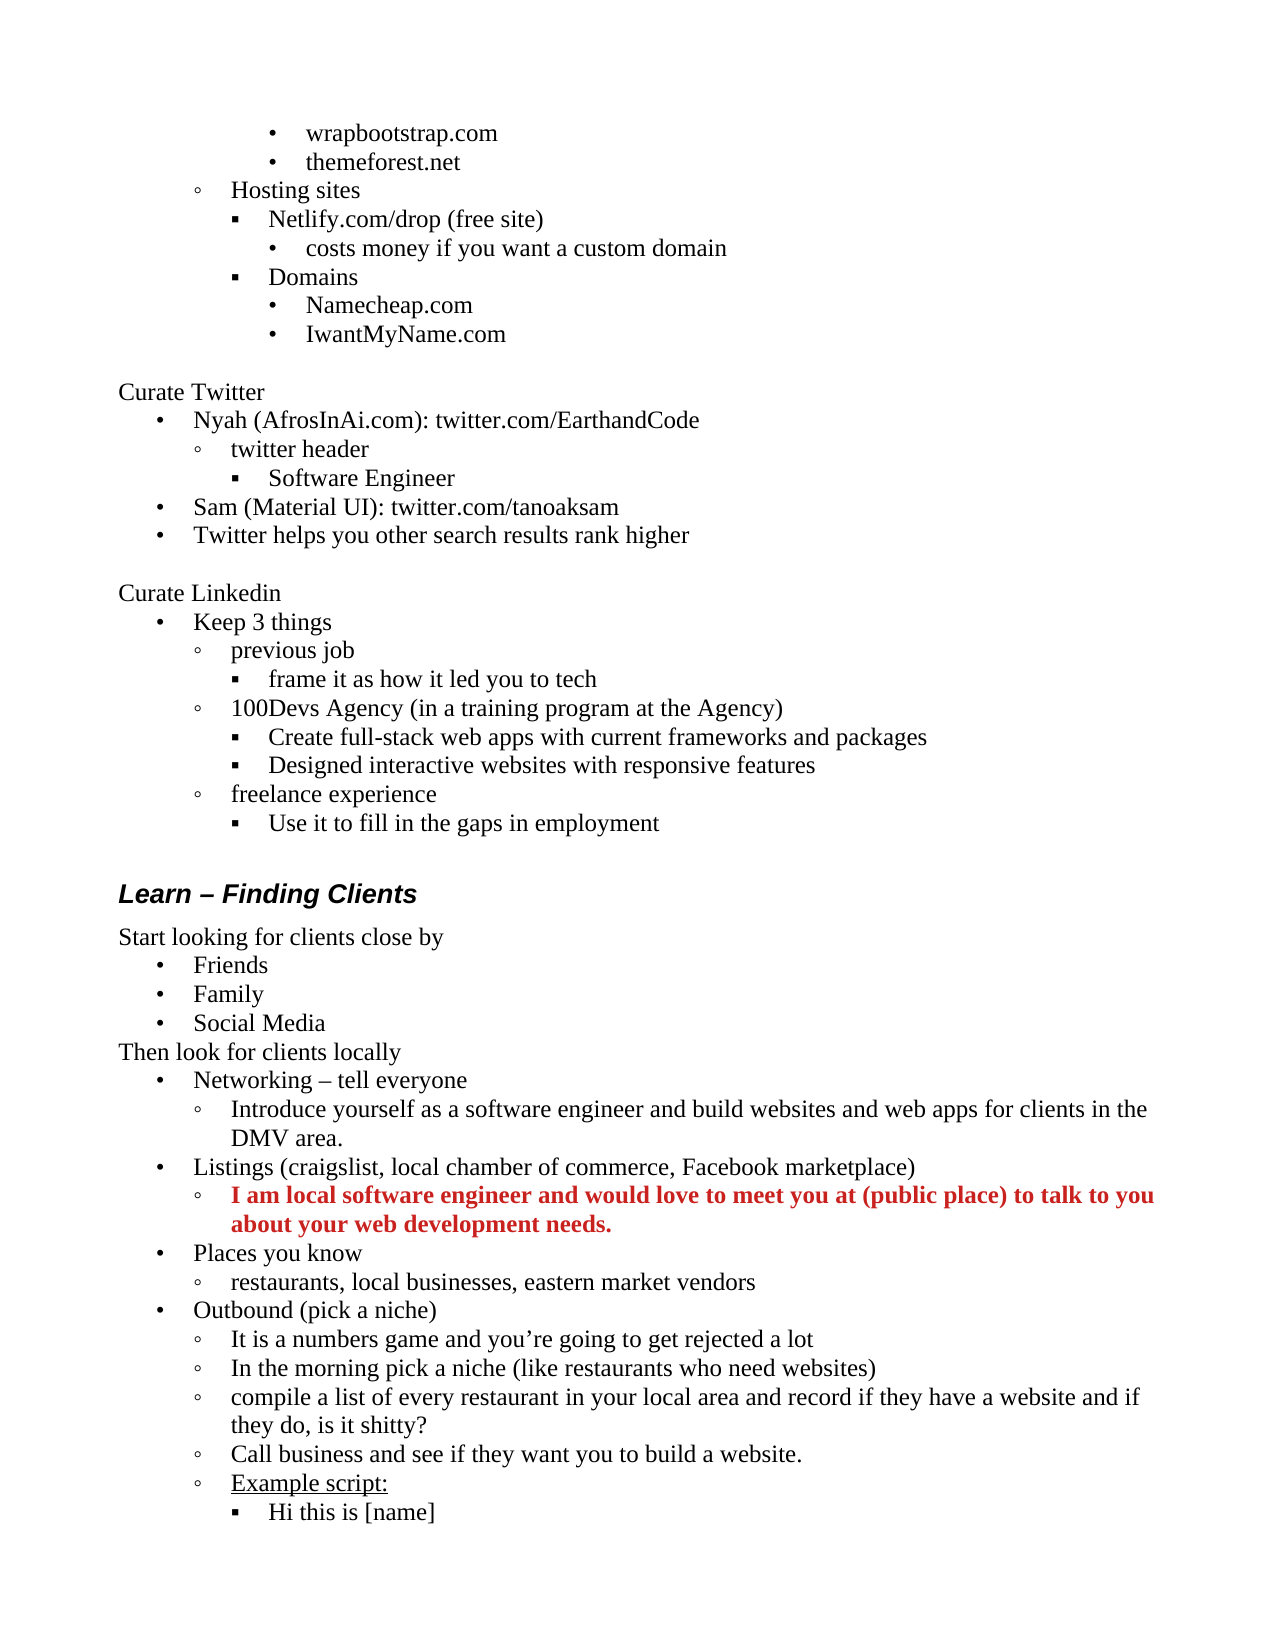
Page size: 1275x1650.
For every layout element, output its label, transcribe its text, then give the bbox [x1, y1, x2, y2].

list costs money if you want a custom domain [268, 233, 1157, 262]
list themeforest.net [268, 147, 1157, 176]
list restaurants, local businesses, eastern market vendors [193, 1267, 1157, 1296]
list Namecheap.com [268, 291, 1157, 319]
list Software Engineer [231, 463, 1157, 492]
list 100Devs Agency (in a training program at the Agency) [193, 693, 1157, 722]
list Social Media [156, 1008, 1157, 1037]
list Example script: [193, 1468, 1157, 1497]
list Create full-stack web apps with current frameworks and packages [231, 722, 1157, 751]
list Twitter helps you other search results rank higher [156, 521, 1157, 549]
list Designed interactive websites with responsive features [231, 751, 1157, 779]
list Domains [231, 262, 1157, 291]
text Curate Twitter [118, 377, 1157, 406]
list Call business and see if they want you to build a website. [193, 1439, 1157, 1468]
list Nyah (AfrosInAi.com): twitter.com/EarthandCode [156, 406, 1157, 434]
list Listings (craigslist, local chamber of commerce, Facebook marketplace) [156, 1152, 1157, 1181]
list previous job [193, 636, 1157, 664]
list Networking – tell everyone [156, 1066, 1157, 1094]
list Use it to fill in the gaps in employment [231, 808, 1157, 837]
list It is a numbers game and you’re going to get rejected a lot [193, 1324, 1157, 1353]
list Family [156, 979, 1157, 1008]
text Start looking for clients close by [118, 922, 1157, 951]
text Then look for clients locally [118, 1037, 1157, 1066]
list I am local software engineer and would love to meet you at (public place) to talk to you about your web development needs. [193, 1181, 1157, 1238]
list Outbound (pick a niche) [156, 1296, 1157, 1324]
list Friends [156, 951, 1157, 979]
list frame it as how it led you to tech [231, 664, 1157, 693]
list freelance experience [193, 779, 1157, 808]
list Hosting sites [193, 176, 1157, 204]
list Netlify.com/drop (free site) [231, 204, 1157, 233]
list Hi this is [name] [231, 1497, 1157, 1526]
text Curate Linkedin [118, 578, 1157, 607]
list In the morning pick a niche (like restaurants who need websites) [193, 1353, 1157, 1382]
list Introduce yourself as a software engineer and build websites and web apps for clients in the DMV area. [193, 1094, 1157, 1152]
list twitter header [193, 434, 1157, 463]
list wrapbootstrap.com [268, 118, 1157, 147]
list Sam (Material UI): twitter.com/tanoaksam [156, 492, 1157, 521]
list Keep 3 things [156, 607, 1157, 636]
list Places you know [156, 1238, 1157, 1267]
list IwantMyName.com [268, 319, 1157, 348]
list compile a list of every restaurant in your local area and record if they have a website and if they do, is it shitty? [193, 1382, 1157, 1439]
subtitle Learn – Finding Clients [118, 878, 1157, 909]
